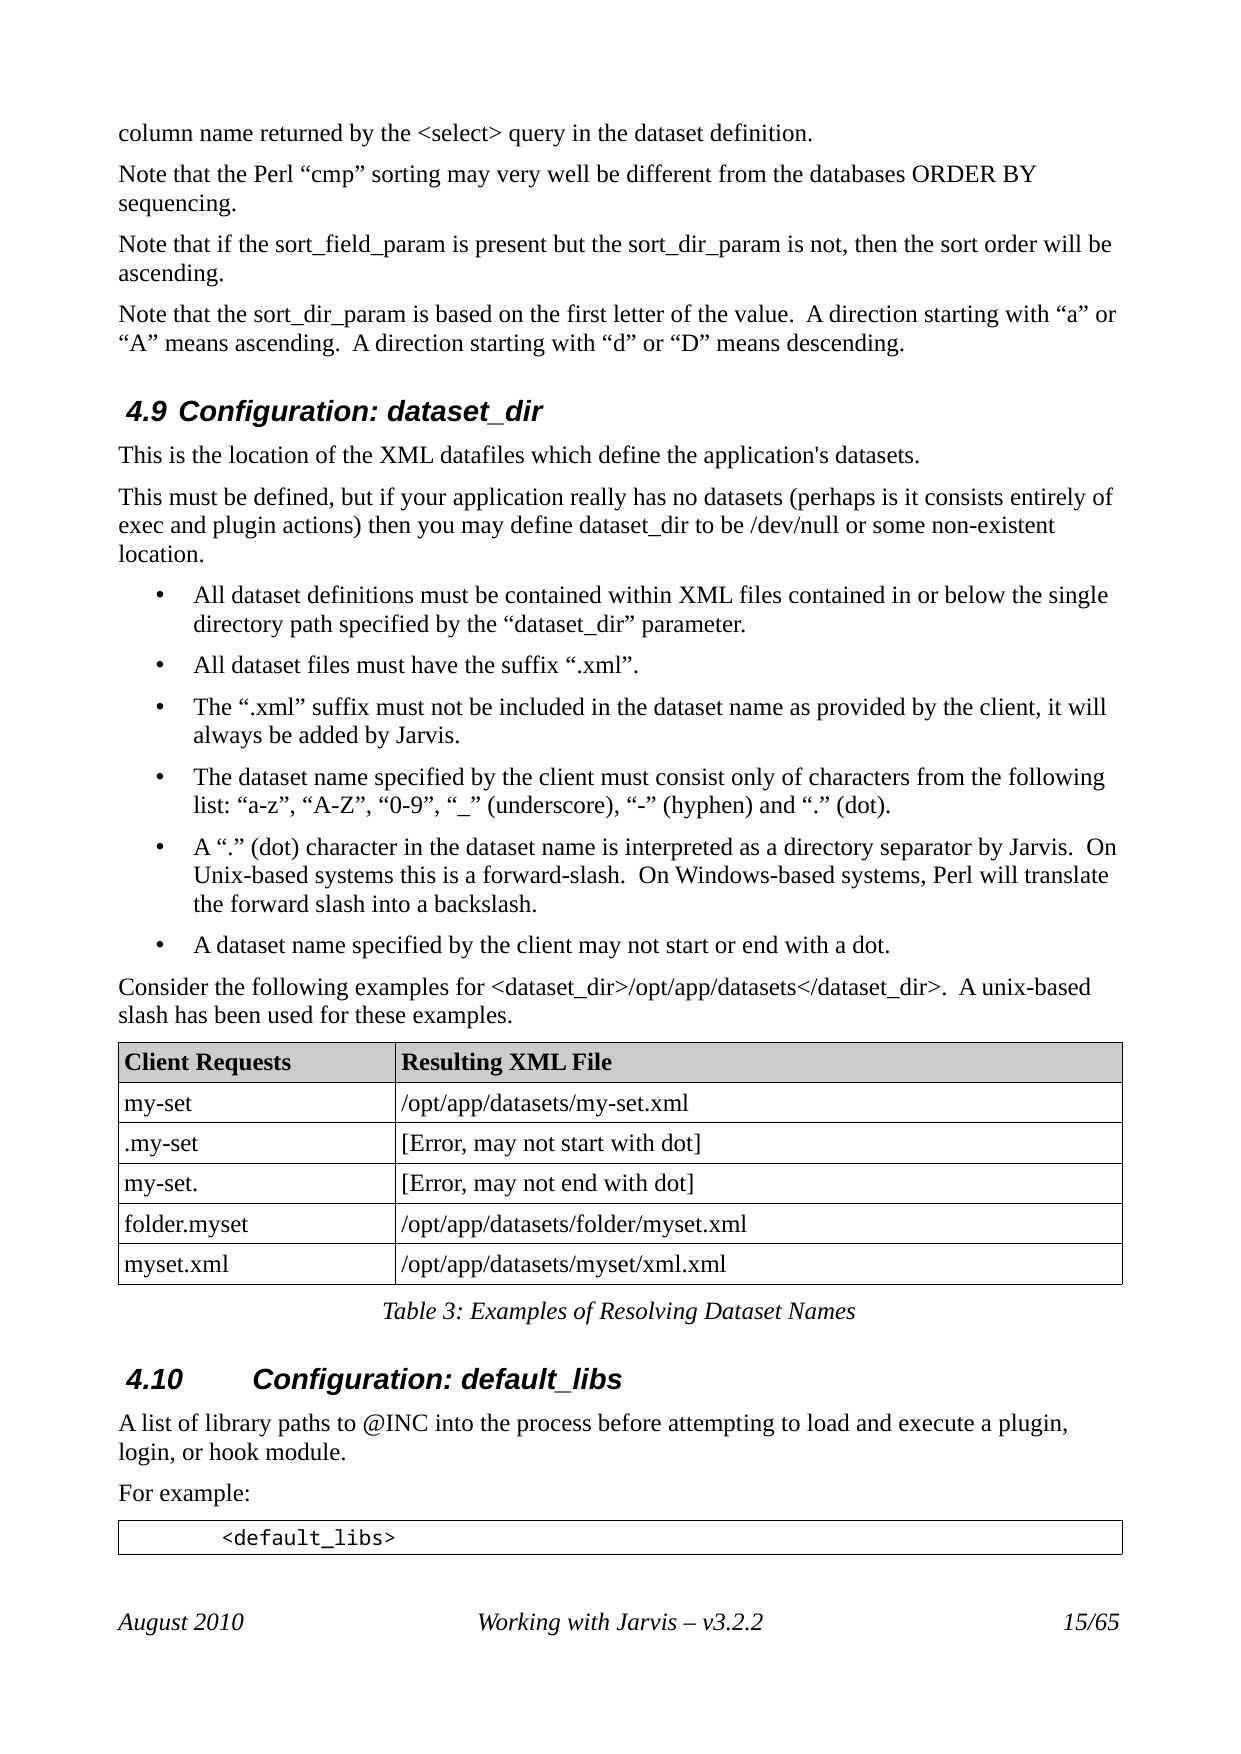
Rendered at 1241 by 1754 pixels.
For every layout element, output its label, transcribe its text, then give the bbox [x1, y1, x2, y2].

list All dataset definitions must be contained within XML files contained in or below the single directory path specified by the “dataset_dir” parameter. [156, 580, 1122, 638]
table_cell folder.myset [119, 1204, 395, 1243]
text <default_libs> [119, 1521, 1122, 1554]
list The dataset name specified by the client must consist only of characters from the following list: “a-z”, “A-Z”, “0-9”, “_” (underscore), “-” (hyphen) and “.” (dot). [156, 762, 1122, 819]
table_cell [Error, may not end with dot] [396, 1164, 1122, 1203]
text Note that the Perl “cmp” sorting may very well be different from the databases ORDER BY sequencing. [118, 159, 1122, 217]
text For example: [118, 1478, 1122, 1507]
table_cell my-set. [119, 1164, 395, 1203]
text This is the location of the XML datafiles which define the application's datasets. [118, 440, 1122, 469]
text Table 3: Examples of Resolving Dataset Names [118, 1296, 1122, 1325]
text A list of library paths to @INC into the process before attempting to load and execute a plugin, login, or hook module. [118, 1408, 1122, 1466]
text Note that if the sort_field_param is present but the sort_dir_param is not, then the sort order will be ascending. [118, 229, 1122, 287]
table_header Resulting XML File [396, 1043, 1122, 1082]
list A “.” (dot) character in the dataset name is interpreted as a directory separator by Jarvis. On Unix-based systems this is a forward-slash. On Windows-based systems, Perl will translate the forward slash into a backslash. [156, 832, 1122, 918]
table_cell /opt/app/datasets/myset/xml.xml [396, 1244, 1122, 1283]
list A dataset name specified by the client may not start or end with a dot. [156, 930, 1122, 959]
text Note that the sort_dir_param is based on the first letter of the value. A direction starting with “a” or “A” means ascending. A direction starting with “d” or “D” means descending. [118, 299, 1122, 357]
subtitle Configuration: default_libs [118, 1362, 1122, 1396]
table_cell [Error, may not start with dot] [396, 1123, 1122, 1163]
table_cell my-set [119, 1083, 395, 1122]
table_cell /opt/app/datasets/folder/myset.xml [396, 1204, 1122, 1243]
table_cell .my-set [119, 1123, 395, 1163]
subtitle Configuration: dataset_dir [118, 394, 1122, 428]
table_cell myset.xml [119, 1244, 395, 1283]
list The “.xml” suffix must not be included in the dataset name as provided by the client, it will always be added by Jarvis. [156, 692, 1122, 749]
list All dataset files must have the suffix “.xml”. [156, 650, 1122, 679]
table_cell /opt/app/datasets/my-set.xml [396, 1083, 1122, 1122]
text Consider the following examples for <dataset_dir>/opt/app/datasets</dataset_dir>. A unix-based slash has been used for these examples. [118, 972, 1122, 1029]
table_header Client Requests [119, 1043, 395, 1082]
text column name returned by the <select> query in the dataset definition. [118, 118, 1122, 147]
text This must be defined, but if your application really has no datasets (perhaps is it consists entirely of exec and plugin actions) then you may define dataset_dir to be /dev/null or some non-existent location. [118, 482, 1122, 568]
